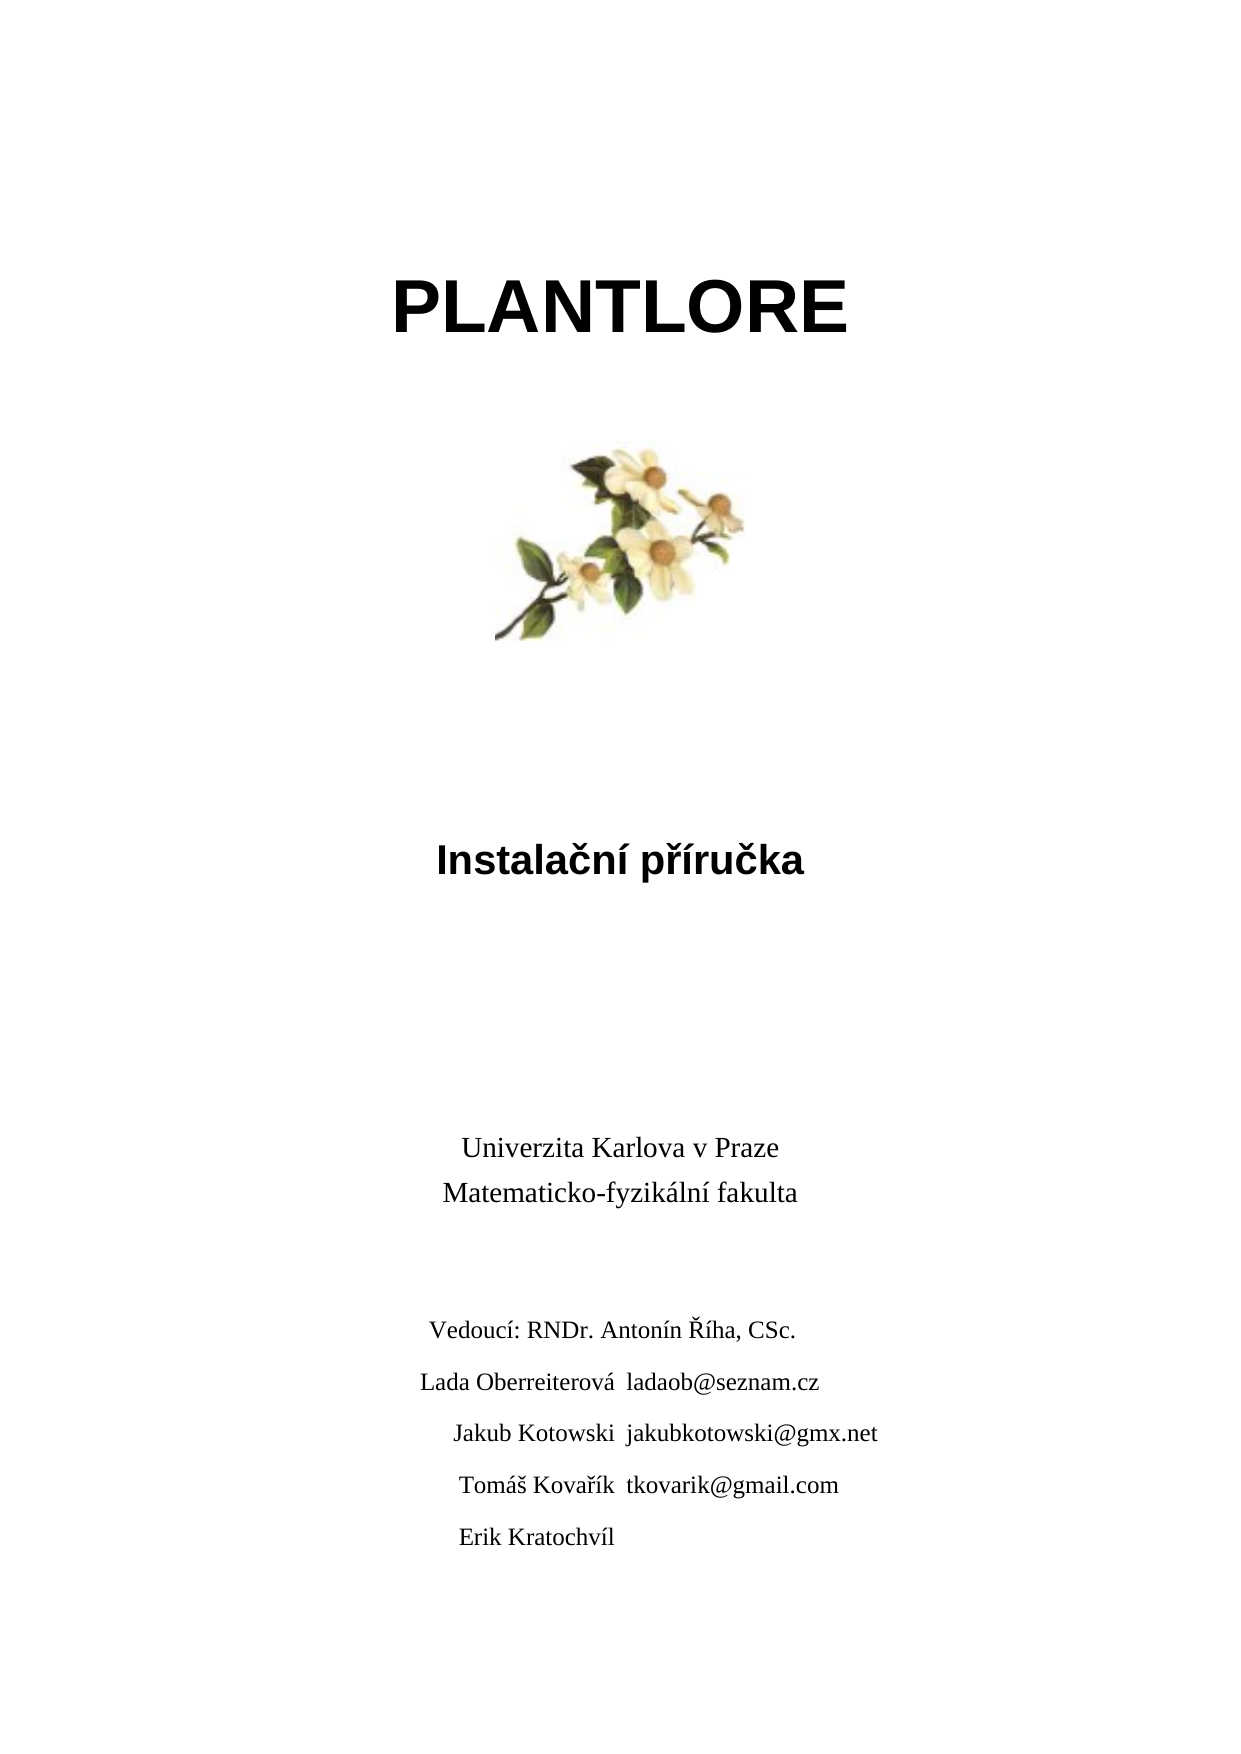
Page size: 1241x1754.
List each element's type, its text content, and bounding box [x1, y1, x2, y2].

title PLANTLORE [118, 264, 1122, 348]
title Instalační příručka [118, 837, 1122, 883]
table_cell tkovarik@gmail.com [620, 1465, 988, 1517]
table_cell Tomáš Kovařík [237, 1465, 620, 1517]
table_cell [620, 1517, 988, 1569]
table_cell ladaob@seznam.cz [620, 1362, 988, 1414]
table_cell Lada Oberreiterová [237, 1362, 620, 1414]
table_cell Erik Kratochvíl [237, 1517, 620, 1569]
table_cell jakubkotowski@gmx.net [620, 1414, 988, 1465]
text Univerzita Karlova v Praze [118, 1131, 1122, 1163]
picture [495, 441, 745, 691]
text Matematicko-fyzikální fakulta [118, 1176, 1122, 1208]
table_cell Jakub Kotowski [237, 1414, 620, 1465]
table_header Vedoucí: RNDr. Antonín Říha, CSc. [237, 1310, 988, 1362]
